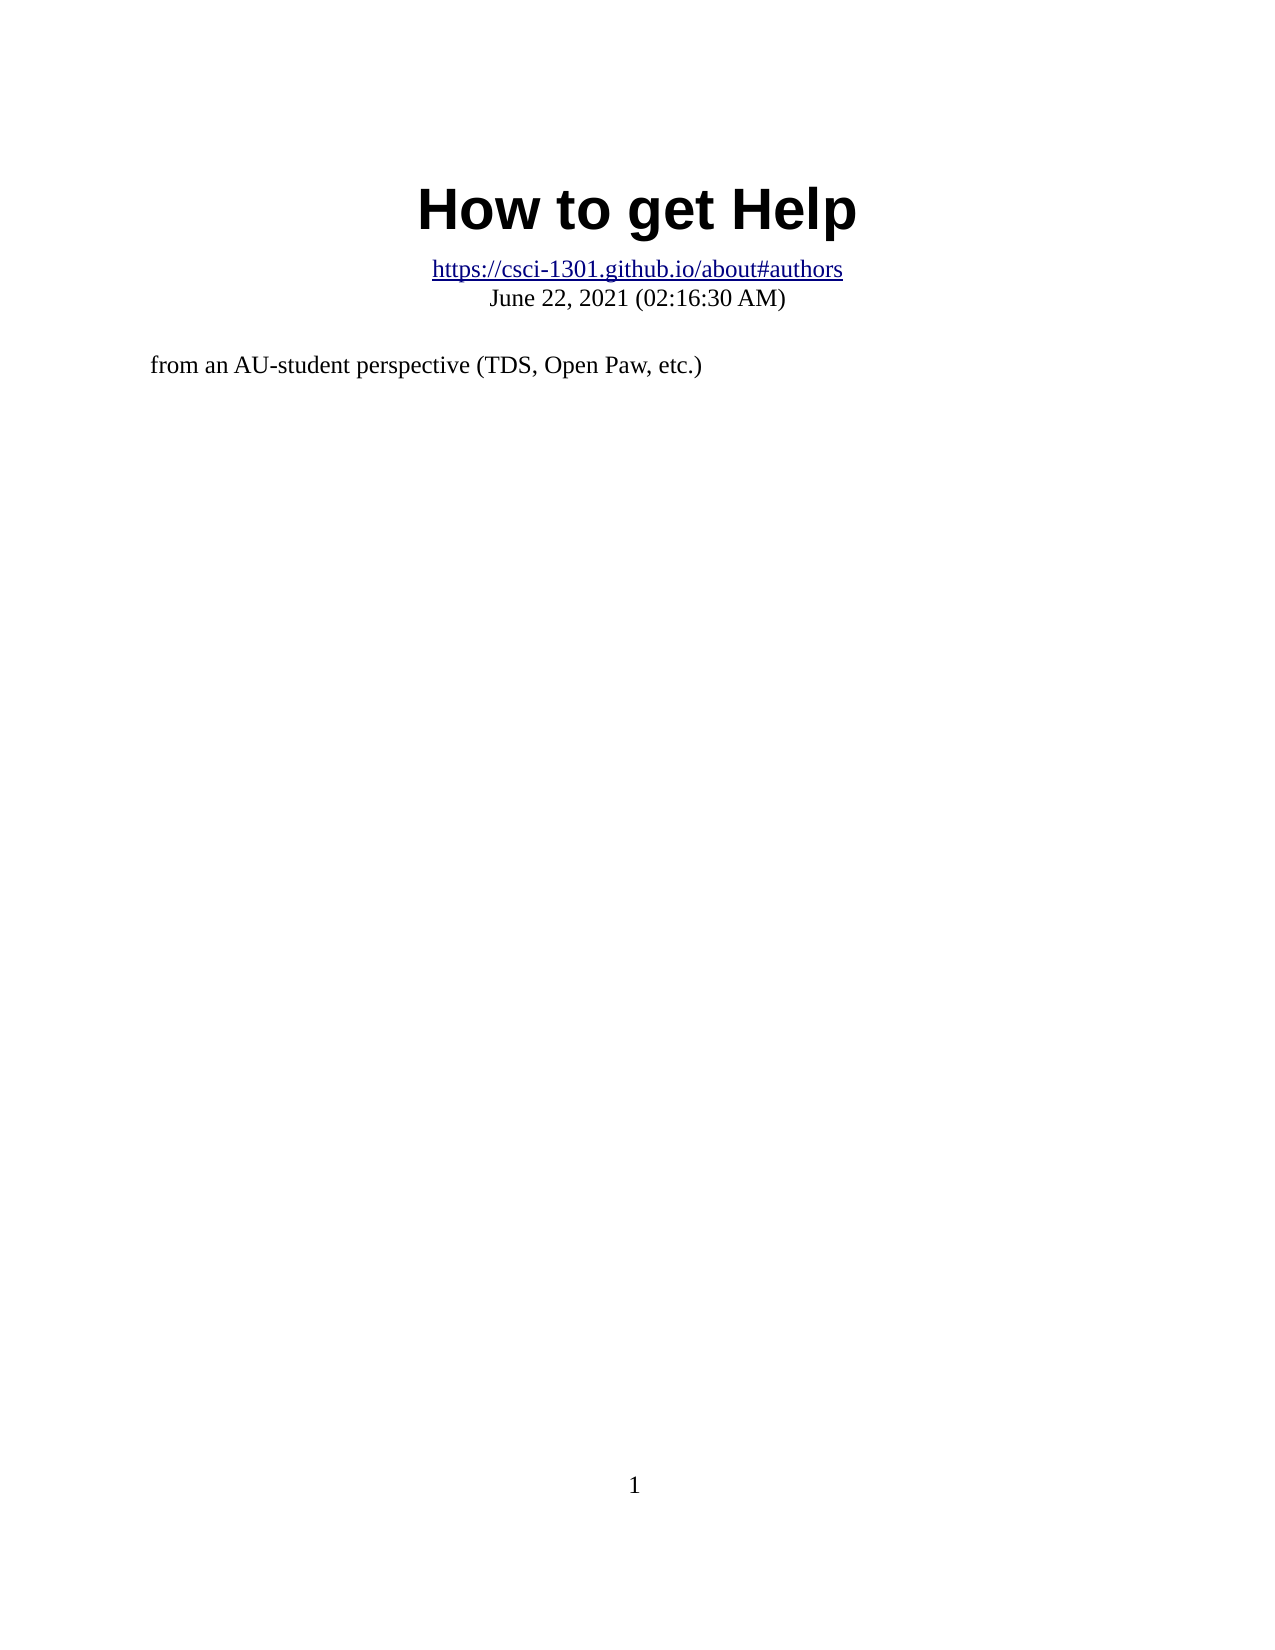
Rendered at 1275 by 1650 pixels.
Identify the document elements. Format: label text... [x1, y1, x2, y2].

text https://csci-1301.github.io/about#authors [150, 254, 1125, 283]
text from an AU-student perspective (TDS, Open Paw, etc.) [150, 350, 1125, 378]
title How to get Help [150, 175, 1125, 242]
text June 22, 2021 (02:16:30 AM) [150, 283, 1125, 312]
